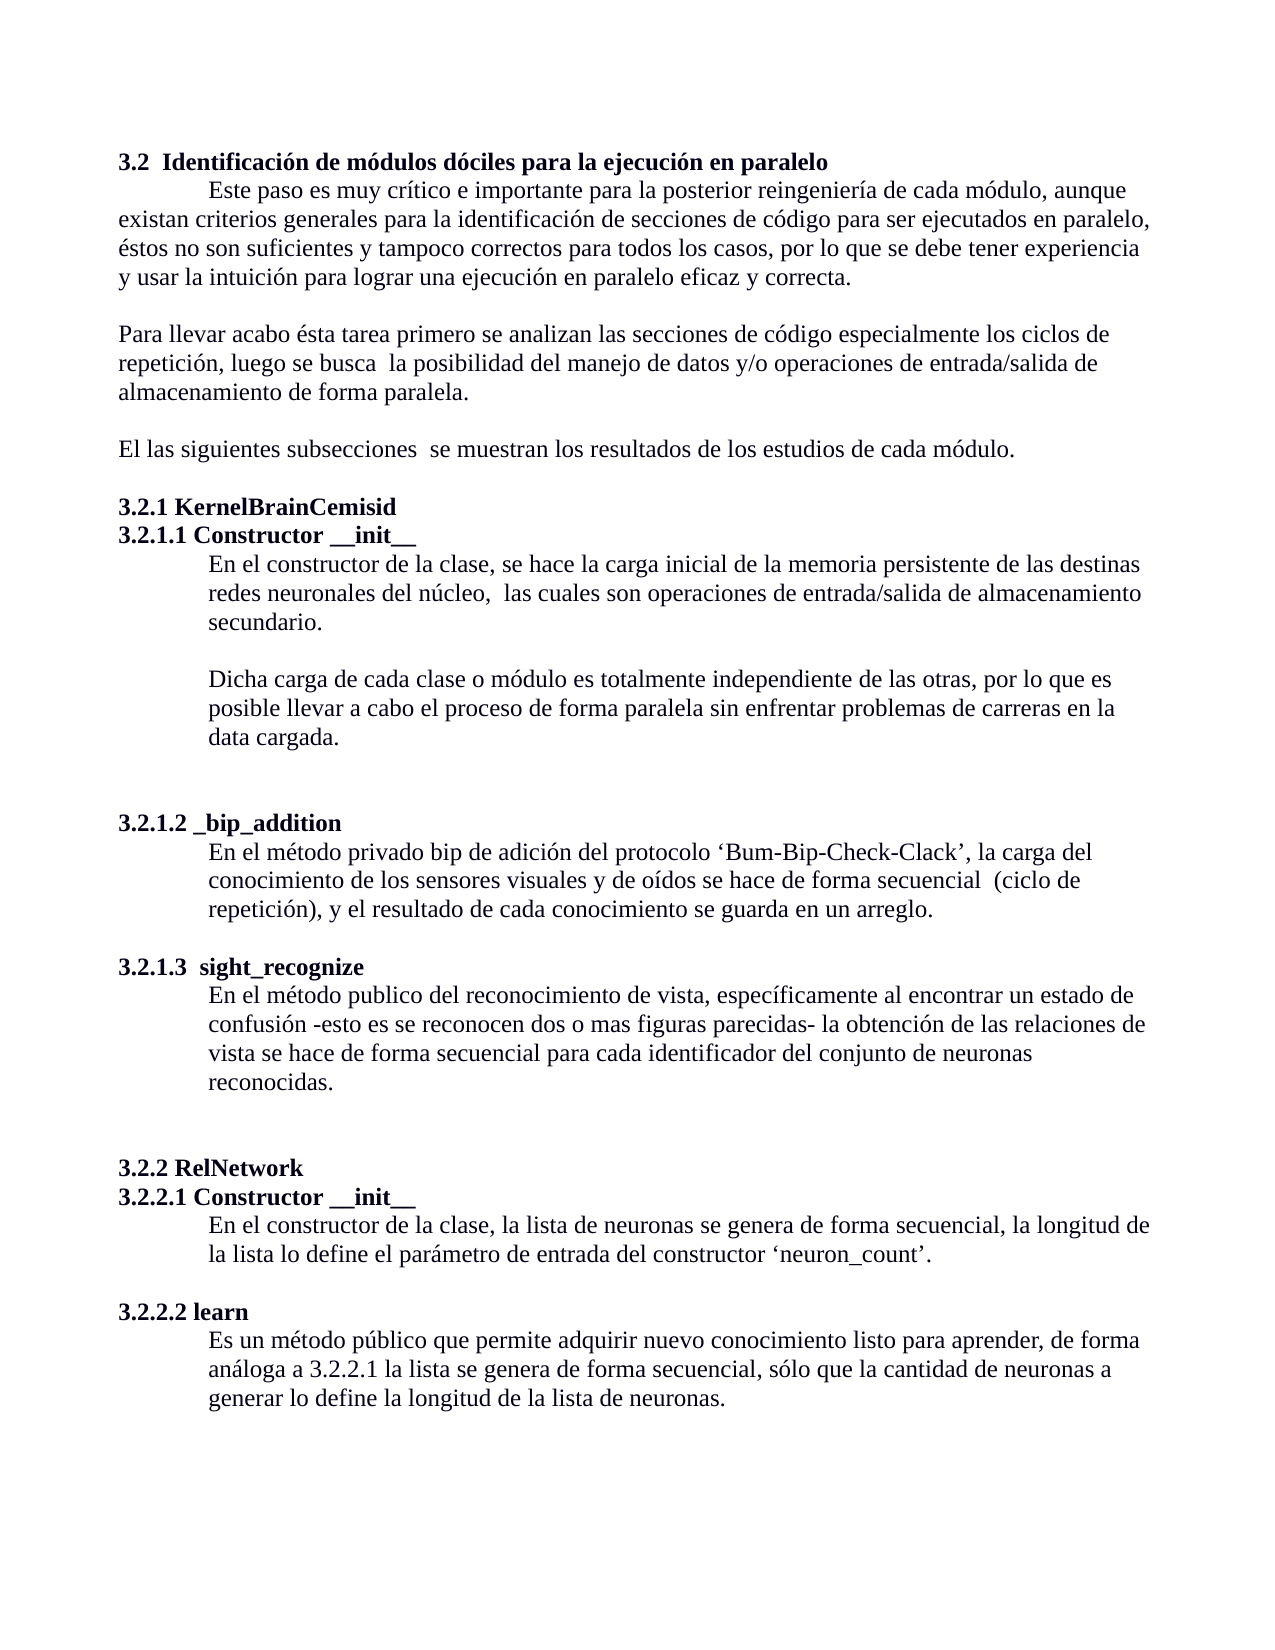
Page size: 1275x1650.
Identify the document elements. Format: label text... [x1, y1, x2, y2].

text En el constructor de la clase, se hace la carga inicial de la memoria persistente de las destinas redes neuronales del núcleo, las cuales son operaciones de entrada/salida de almacenamiento secundario. [118, 549, 1157, 636]
text Es un método público que permite adquirir nuevo conocimiento listo para aprender, de forma análoga a 3.2.2.1 la lista se genera de forma secuencial, sólo que la cantidad de neuronas a generar lo define la longitud de la lista de neuronas. [118, 1326, 1157, 1412]
text 3.2.1.2 _bip_addition [118, 808, 1157, 837]
text 3.2.2.2 learn [118, 1297, 1157, 1326]
text Este paso es muy crítico e importante para la posterior reingeniería de cada módulo, aunque existan criterios generales para la identificación de secciones de código para ser ejecutados en paralelo, éstos no son suficientes y tampoco correctos para todos los casos, por lo que se debe tener experiencia y usar la intuición para lograr una ejecución en paralelo eficaz y correcta. [118, 176, 1157, 291]
text En el constructor de la clase, la lista de neuronas se genera de forma secuencial, la longitud de la lista lo define el parámetro de entrada del constructor ‘neuron_count’. [118, 1211, 1157, 1268]
text 3.2.1 KernelBrainCemisid [118, 492, 1157, 521]
text 3.2.2.1 Constructor __init__ [118, 1182, 1157, 1211]
text En el método publico del reconocimiento de vista, específicamente al encontrar un estado de confusión -esto es se reconocen dos o mas figuras parecidas- la obtención de las relaciones de vista se hace de forma secuencial para cada identificador del conjunto de neuronas reconocidas. [118, 981, 1157, 1096]
text Para llevar acabo ésta tarea primero se analizan las secciones de código especialmente los ciclos de repetición, luego se busca la posibilidad del manejo de datos y/o operaciones de entrada/salida de almacenamiento de forma paralela. [118, 319, 1157, 406]
text 3.2 Identificación de módulos dóciles para la ejecución en paralelo [118, 147, 1157, 176]
text En el método privado bip de adición del protocolo ‘Bum-Bip-Check-Clack’, la carga del conocimiento de los sensores visuales y de oídos se hace de forma secuencial (ciclo de repetición), y el resultado de cada conocimiento se guarda en un arreglo. [118, 837, 1157, 923]
text 3.2.1.3 sight_recognize [118, 952, 1157, 981]
text El las siguientes subsecciones se muestran los resultados de los estudios de cada módulo. [118, 434, 1157, 463]
text 3.2.2 RelNetwork [118, 1153, 1157, 1182]
text Dicha carga de cada clase o módulo es totalmente independiente de las otras, por lo que es posible llevar a cabo el proceso de forma paralela sin enfrentar problemas de carreras en la data cargada. [118, 664, 1157, 751]
text 3.2.1.1 Constructor __init__ [118, 521, 1157, 549]
